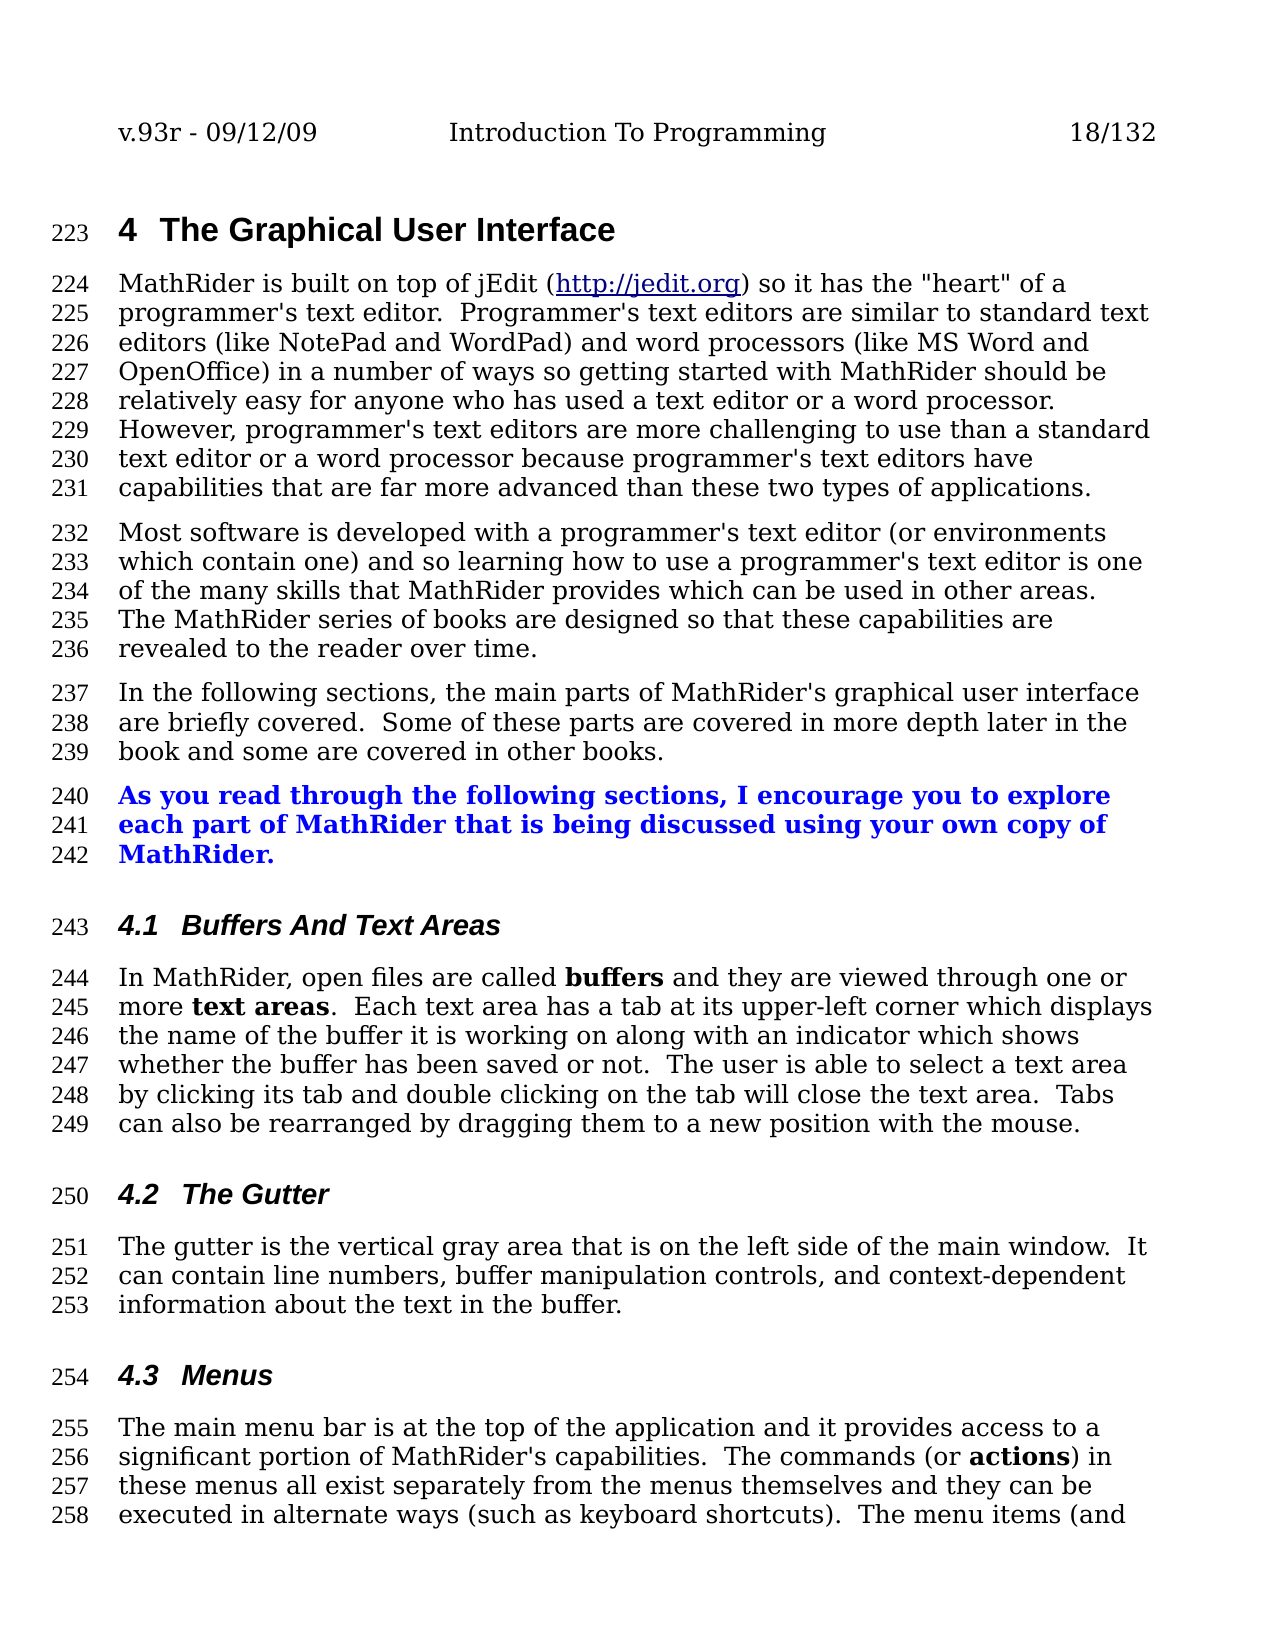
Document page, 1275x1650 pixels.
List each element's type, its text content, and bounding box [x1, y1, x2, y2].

subtitle The Gutter [118, 1177, 1157, 1211]
text The gutter is the vertical gray area that is on the left side of the main window. It can contain line numbers, buffer manipulation controls, and context-dependent information about the text in the buffer. [118, 1232, 1157, 1319]
text Most software is developed with a programmer's text editor (or environments which contain one) and so learning how to use a programmer's text editor is one of the many skills that MathRider provides which can be used in other areas. The MathRider series of books are designed so that these capabilities are revealed to the reader over time. [118, 518, 1157, 663]
text As you read through the following sections, I encourage you to explore each part of MathRider that is being discussed using your own copy of MathRider. [118, 781, 1157, 869]
text In the following sections, the main parts of MathRider's graphical user interface are briefly covered. Some of these parts are covered in more depth later in the book and some are covered in other books. [118, 678, 1157, 766]
subtitle Buffers And Text Areas [118, 908, 1157, 942]
text MathRider is built on top of jEdit (http://jedit.org) so it has the "heart" of a programmer's text editor. Programmer's text editors are similar to standard text editors (like NotePad and WordPad) and word processors (like MS Word and OpenOffice) in a number of ways so getting started with MathRider should be relatively easy for anyone who has used a text editor or a word processor. However, programmer's text editors are more challenging to use than a standard text editor or a word processor because programmer's text editors have capabilities that are far more advanced than these two types of applications. [118, 269, 1157, 503]
text The main menu bar is at the top of the application and it provides access to a significant portion of MathRider's capabilities. The commands (or actions) in these menus all exist separately from the menus themselves and they can be executed in alternate ways (such as keyboard shortcuts). The menu items (and [118, 1413, 1157, 1529]
subtitle The Graphical User Interface [118, 210, 1157, 248]
subtitle Menus [118, 1358, 1157, 1392]
text In MathRider, open files are called buffers and they are viewed through one or more text areas. Each text area has a tab at its upper-left corner which displays the name of the buffer it is working on along with an indicator which shows whether the buffer has been saved or not. The user is able to select a text area by clicking its tab and double clicking on the tab will close the text area. Tabs can also be rearranged by dragging them to a new position with the mouse. [118, 963, 1157, 1138]
